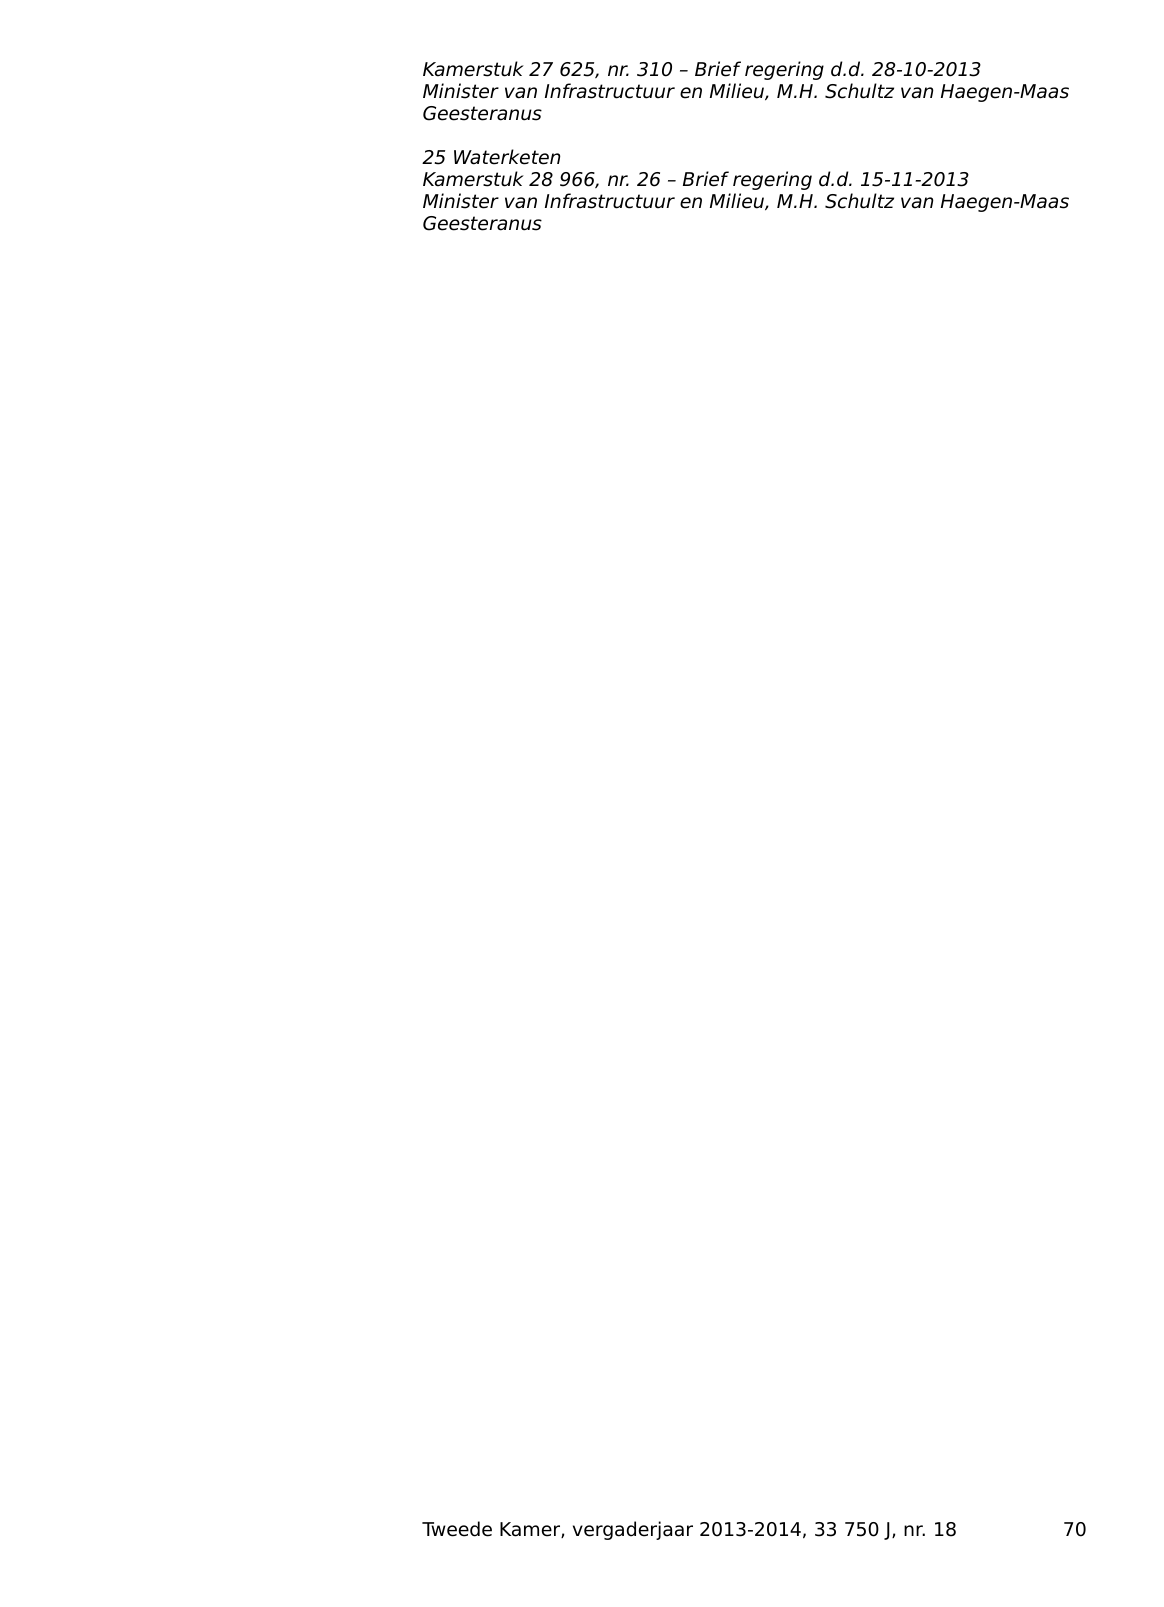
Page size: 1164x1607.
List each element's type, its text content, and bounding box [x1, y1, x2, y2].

text Minister van Infrastructuur en Milieu, M.H. Schultz van Haegen-Maas Geesteranus [422, 81, 1087, 125]
text Kamerstuk 27 625, nr. 310 – Brief regering d.d. 28-10-2013 [422, 59, 1087, 81]
text 25 Waterketen [422, 147, 1087, 169]
text Kamerstuk 28 966, nr. 26 – Brief regering d.d. 15-11-2013 [422, 169, 1087, 191]
text Minister van Infrastructuur en Milieu, M.H. Schultz van Haegen-Maas Geesteranus [422, 191, 1087, 235]
